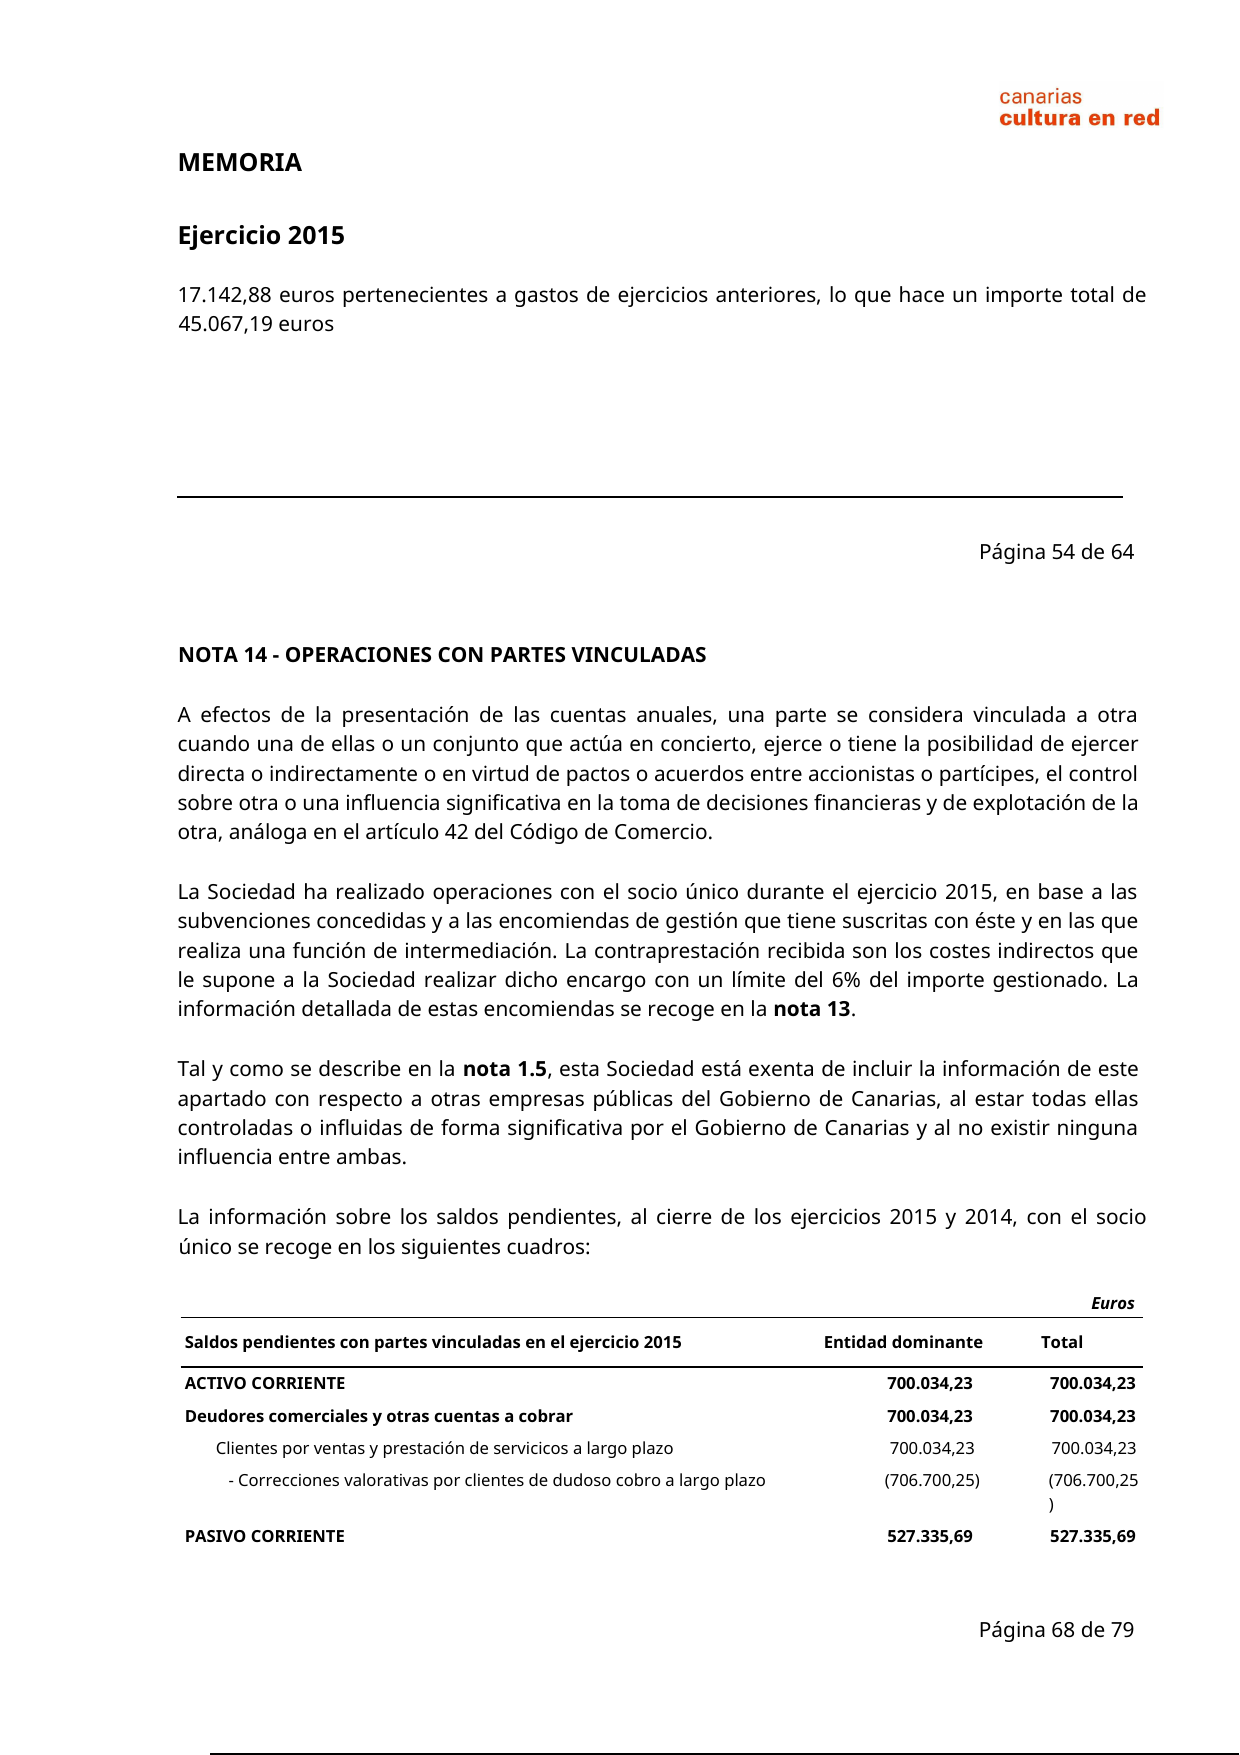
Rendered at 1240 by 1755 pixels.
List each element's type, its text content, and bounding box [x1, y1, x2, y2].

text Euros [177, 1292, 1137, 1314]
table_cell Clientes por ventas y prestación de servicicos a largo plazo [181, 1433, 823, 1464]
table_cell - Correcciones valorativas por clientes de dudoso cobro a largo plazo [181, 1465, 823, 1520]
text A efectos de la presentación de las cuentas anuales, una parte se considera vinculada a otra cuando una de ellas o un conjunto que actúa en concierto, ejerce o tiene la posibilidad de ejercer directa o indirectamente o en virtud de pactos o acuerdos entre accionistas o partícipes, el control sobre otra o una influencia significativa en la toma de decisiones financieras y de explotación de la otra, análoga en el artículo 42 del Código de Comercio. [177, 700, 1140, 846]
table_header Saldos pendientes con partes vinculadas en el ejercicio 2015 [181, 1318, 823, 1366]
text NOTA 14 - OPERACIONES CON PARTES VINCULADAS [178, 640, 1149, 668]
table_header Total [1036, 1318, 1143, 1366]
table_cell 700.034,23 [1036, 1368, 1143, 1401]
text La Sociedad ha realizado operaciones con el socio único durante el ejercicio 2015, en base a las subvenciones concedidas y a las encomiendas de gestión que tiene suscritas con éste y en las que realiza una función de intermediación. La contraprestación recibida son los costes indirectos que le supone a la Sociedad realizar dicho encargo con un límite del 6% del importe gestionado. La información detallada de estas encomiendas se recoge en la nota 13. [177, 877, 1140, 1023]
table_header Entidad dominante [824, 1318, 1036, 1366]
table_cell 700.034,23 [824, 1401, 1036, 1433]
table_cell 700.034,23 [1036, 1433, 1143, 1464]
table_cell 700.034,23 [824, 1433, 1036, 1464]
table_cell PASIVO CORRIENTE [181, 1520, 823, 1552]
table_cell (706.700,25) [824, 1465, 1036, 1520]
text 17.142,88 euros pertenecientes a gastos de ejercicios anteriores, lo que hace un importe total de 45.067,19 euros [177, 280, 1149, 338]
table_cell (706.700,25) [1036, 1465, 1143, 1520]
text La información sobre los saldos pendientes, al cierre de los ejercicios 2015 y 2014, con el socio único se recoge en los siguientes cuadros: [177, 1202, 1149, 1260]
text Tal y como se describe en la nota 1.5, esta Sociedad está exenta de incluir la información de este apartado con respecto a otras empresas públicas del Gobierno de Canarias, al estar todas ellas controladas o influidas de forma significativa por el Gobierno de Canarias y al no existir ninguna influencia entre ambas. [177, 1054, 1140, 1171]
table_cell 527.335,69 [1036, 1520, 1143, 1552]
table_cell 700.034,23 [824, 1368, 1036, 1401]
table_cell ACTIVO CORRIENTE [181, 1368, 823, 1401]
table_cell Deudores comerciales y otras cuentas a cobrar [181, 1401, 823, 1433]
table_cell 700.034,23 [1036, 1401, 1143, 1433]
table_cell 527.335,69 [824, 1520, 1036, 1552]
text Página 54 de 64 [177, 537, 1140, 565]
